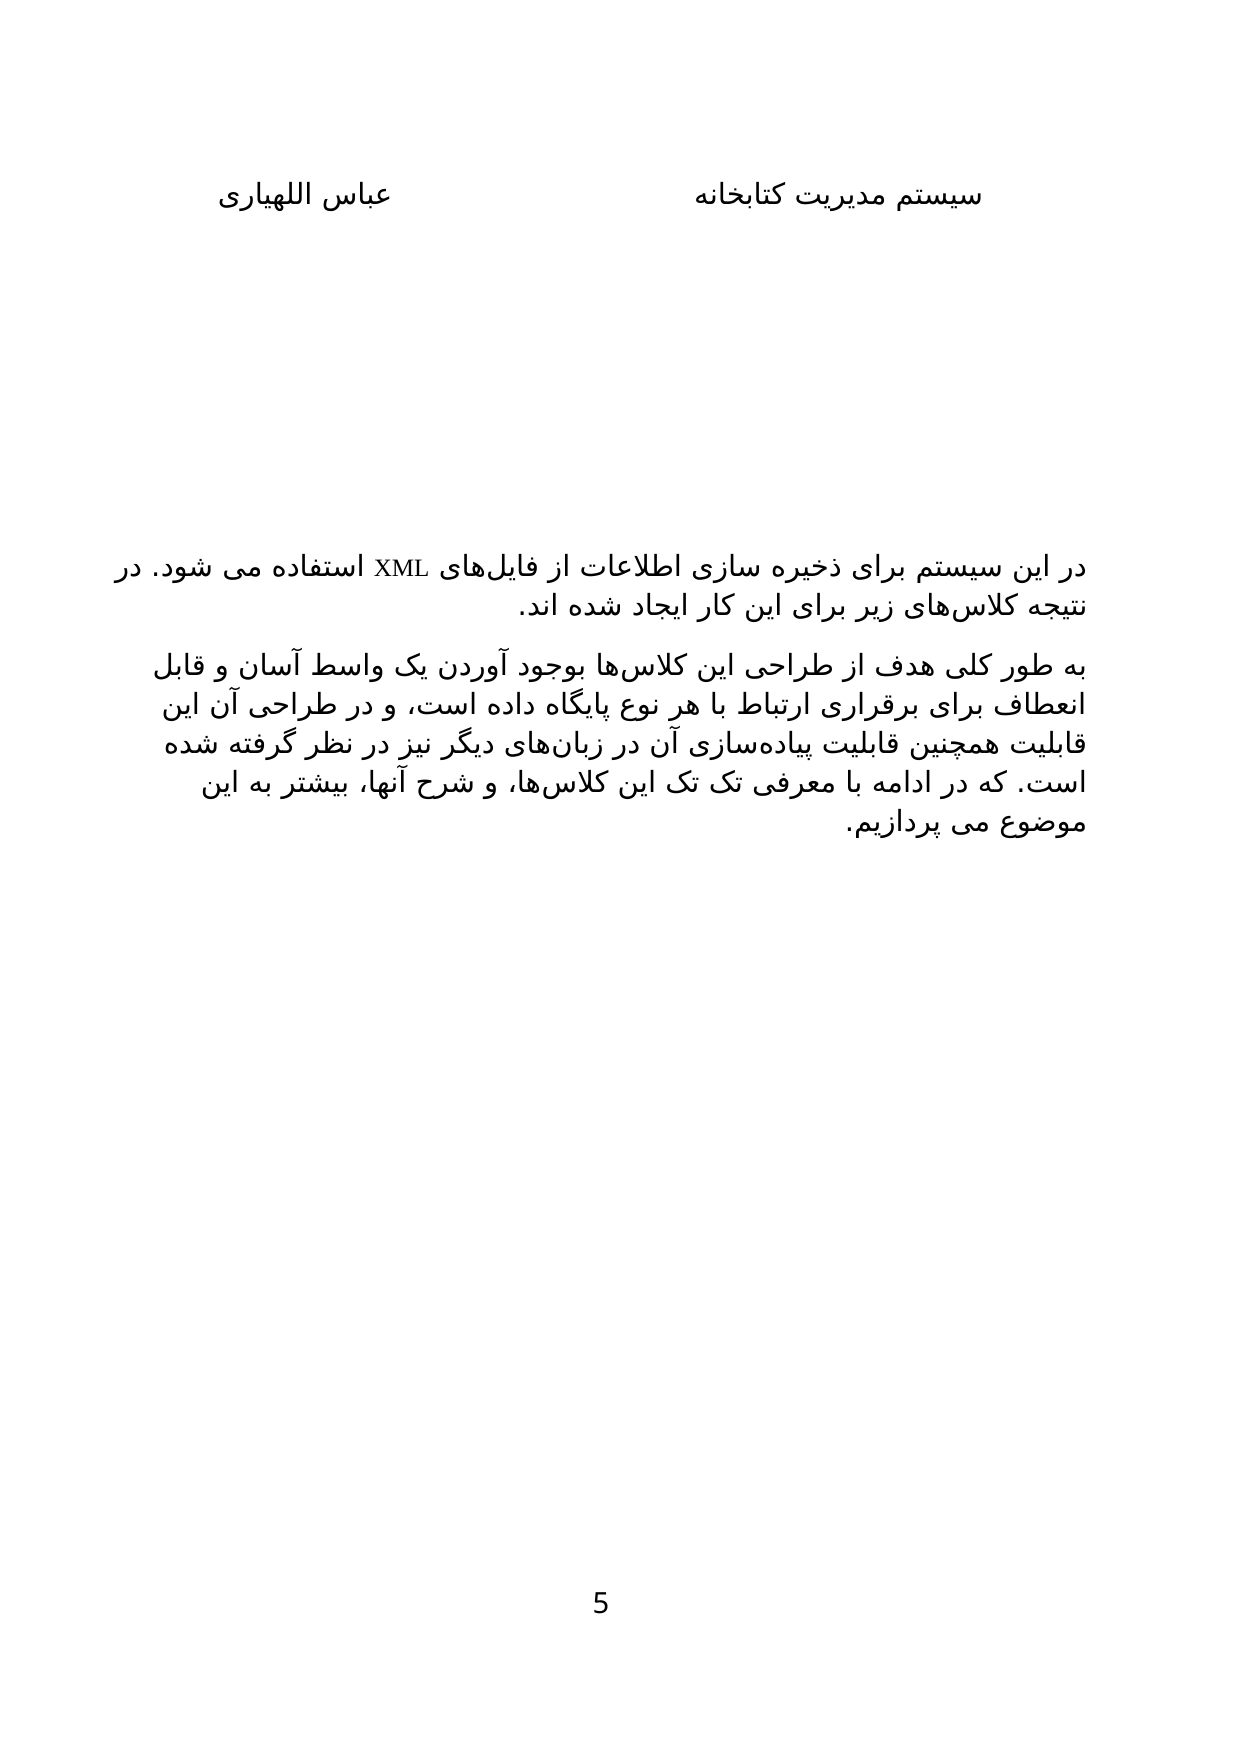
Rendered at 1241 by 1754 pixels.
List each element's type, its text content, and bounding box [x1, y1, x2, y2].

text در این سیستم برای ذخیره سازی اطلاعات از فایل‌های XML استفاده می شود. در نتیجه کلاس‌های زیر برای این کار ایجاد شده اند. [114, 550, 1087, 623]
text به طور کلی هدف از طراحی این کلاس‌ها بوجود آوردن یک واسط آسان و قابل انعطاف برای برقراری ارتباط با هر نوع پایگاه داده است، و در طراحی آن این قابلیت همچنین قابلیت پیاده‌سازی آن در زبان‌های دیگر نیز در نظر گرفته شده است. که در ادامه با معرفی تک تک این کلاس‌ها، و شرح آنها، بیشتر به این موضوع می پردازیم. [114, 648, 1087, 838]
